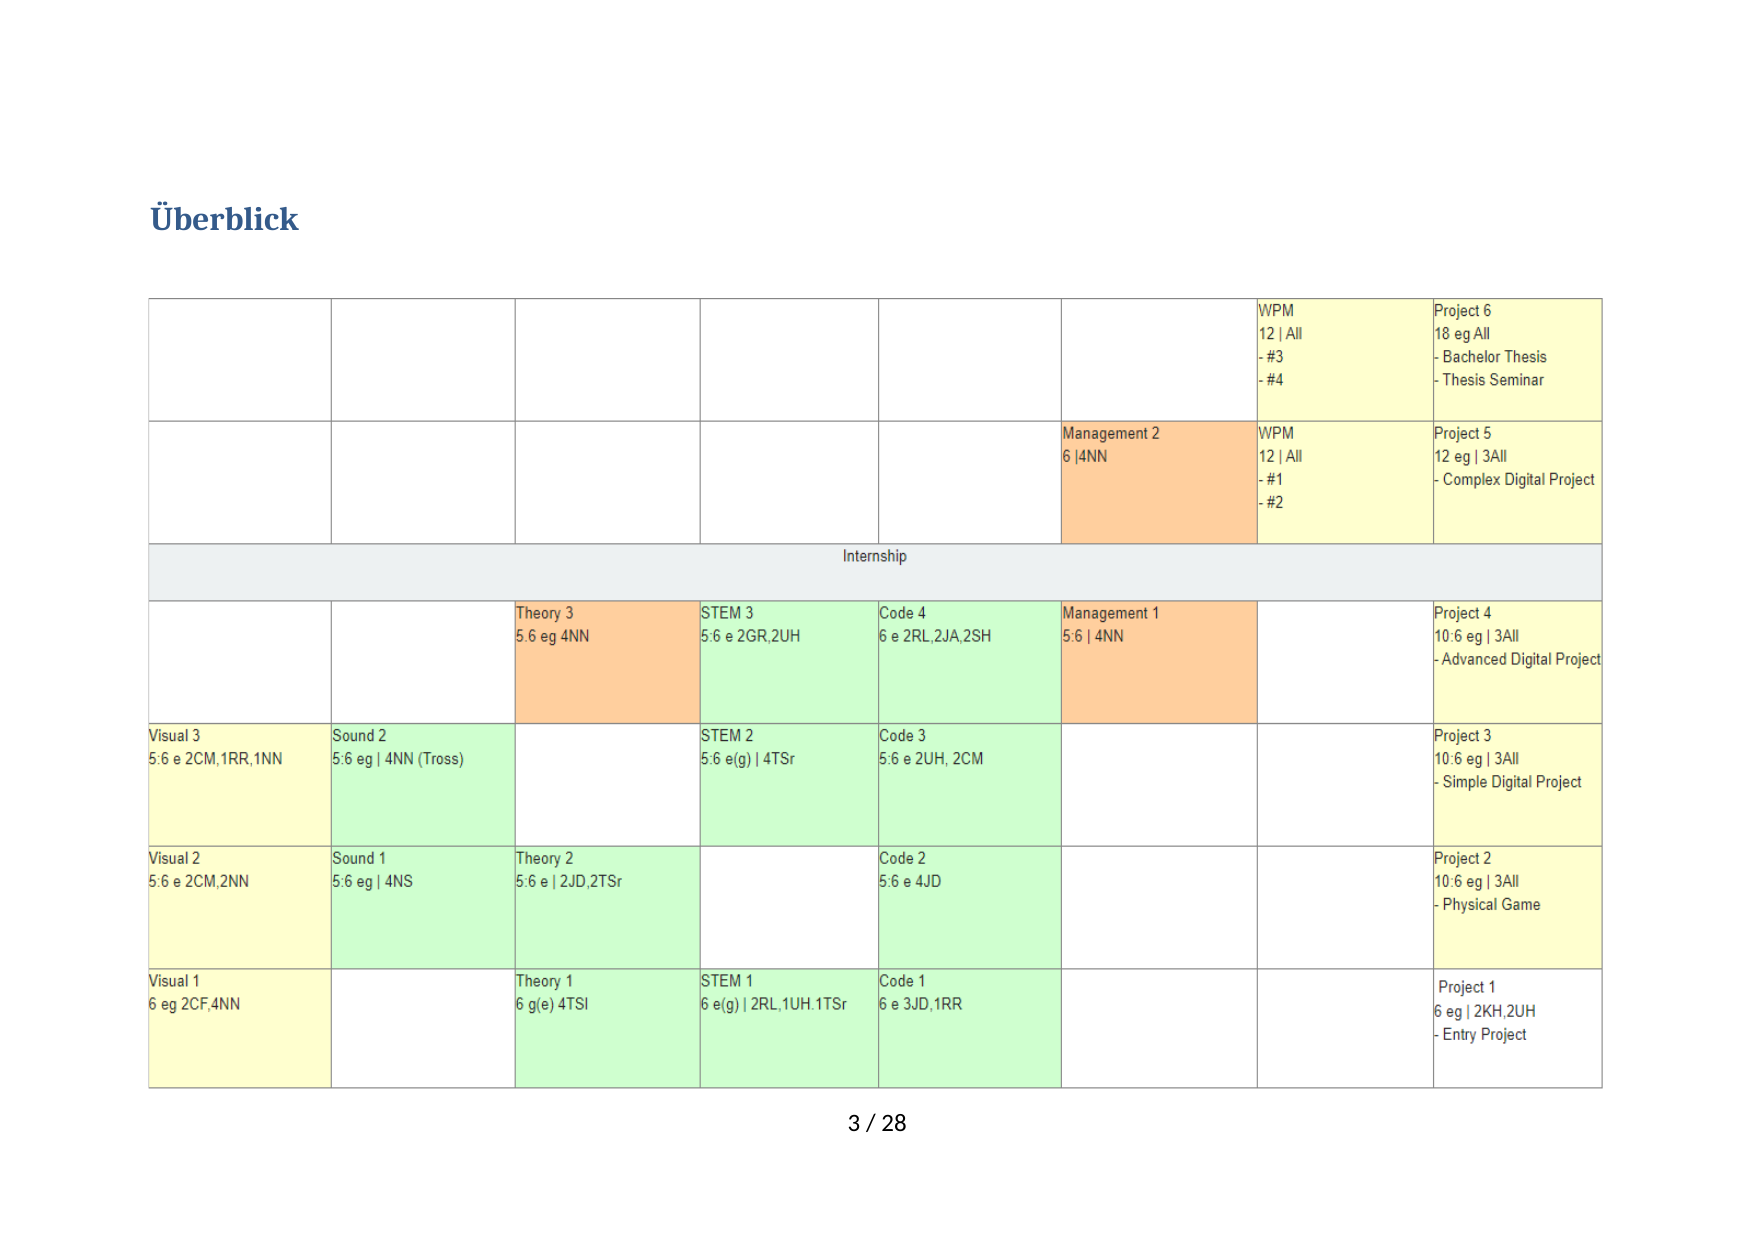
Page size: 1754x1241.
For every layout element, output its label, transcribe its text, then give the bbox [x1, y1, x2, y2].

subtitle Überblick [150, 200, 877, 238]
picture [148, 298, 1606, 1091]
